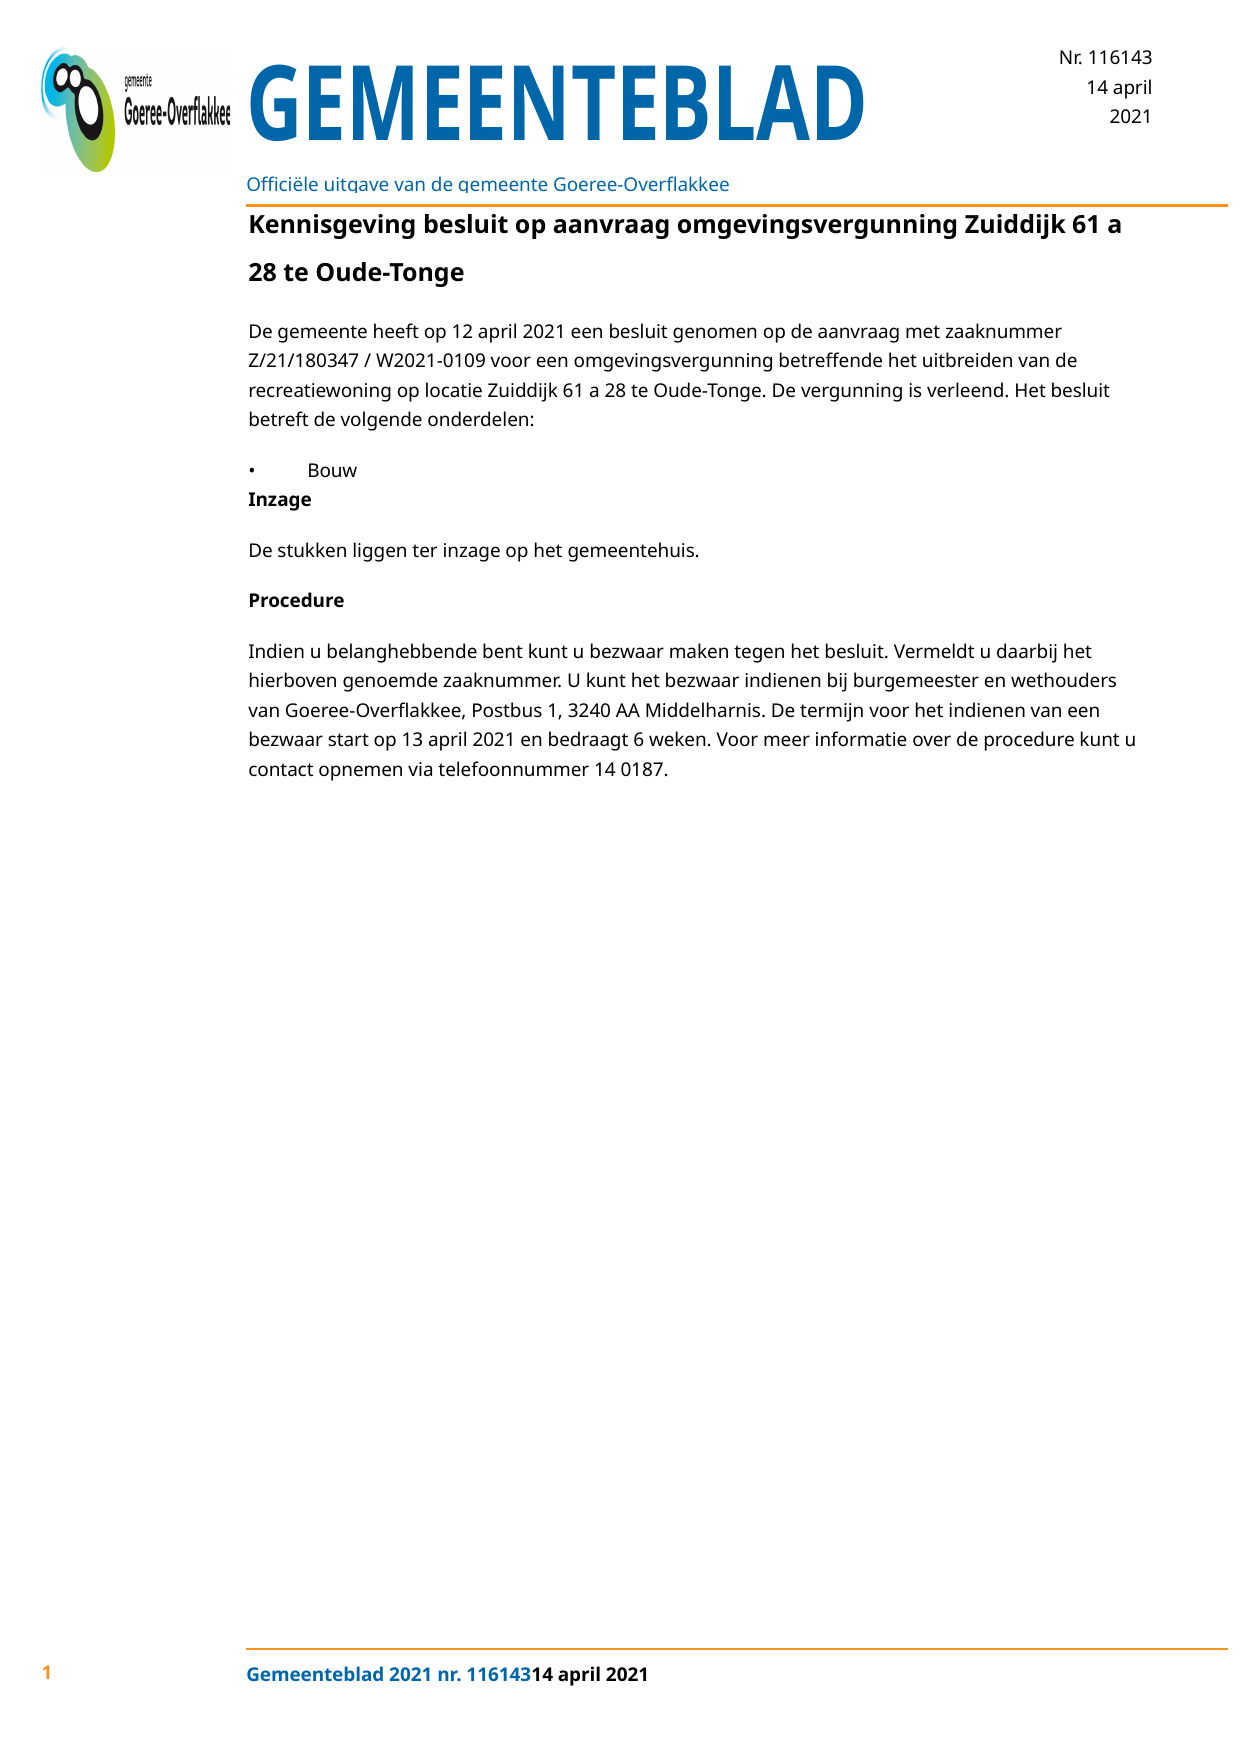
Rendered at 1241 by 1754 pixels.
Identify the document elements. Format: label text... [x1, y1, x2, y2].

text De stukken liggen ter inzage op het gemeentehuis. [248, 537, 1152, 563]
picture [41, 47, 231, 172]
text De gemeente heeft op 12 april 2021 een besluit genomen op de aanvraag met zaaknummer Z/21/180347 / W2021-0109 voor een omgevingsvergunning betreffende het uitbreiden van de recreatiewoning op locatie Zuiddijk 61 a 28 te Oude-Tonge. De vergunning is verleend. Het besluit betreft de volgende onderdelen: [248, 318, 1152, 432]
text Indien u belanghebbende bent kunt u bezwaar maken tegen het besluit. Vermeldt u daarbij het hierboven genoemde zaaknummer. U kunt het bezwaar indienen bij burgemeester en wethouders van Goeree-Overflakkee, Postbus 1, 3240 AA Middelharnis. De termijn voor het indienen van een bezwaar start op 13 april 2021 en bedraagt 6 weken. Voor meer informatie over de procedure kunt u contact opnemen via telefoonnummer 14 0187. [248, 638, 1152, 782]
text Inzage [248, 487, 1152, 512]
list Bouw [248, 457, 1152, 483]
text Procedure [248, 587, 1152, 613]
text Kennisgeving besluit op aanvraag omgevingsvergunning Zuiddijk 61 a 28 te Oude-Tonge [248, 207, 1152, 288]
